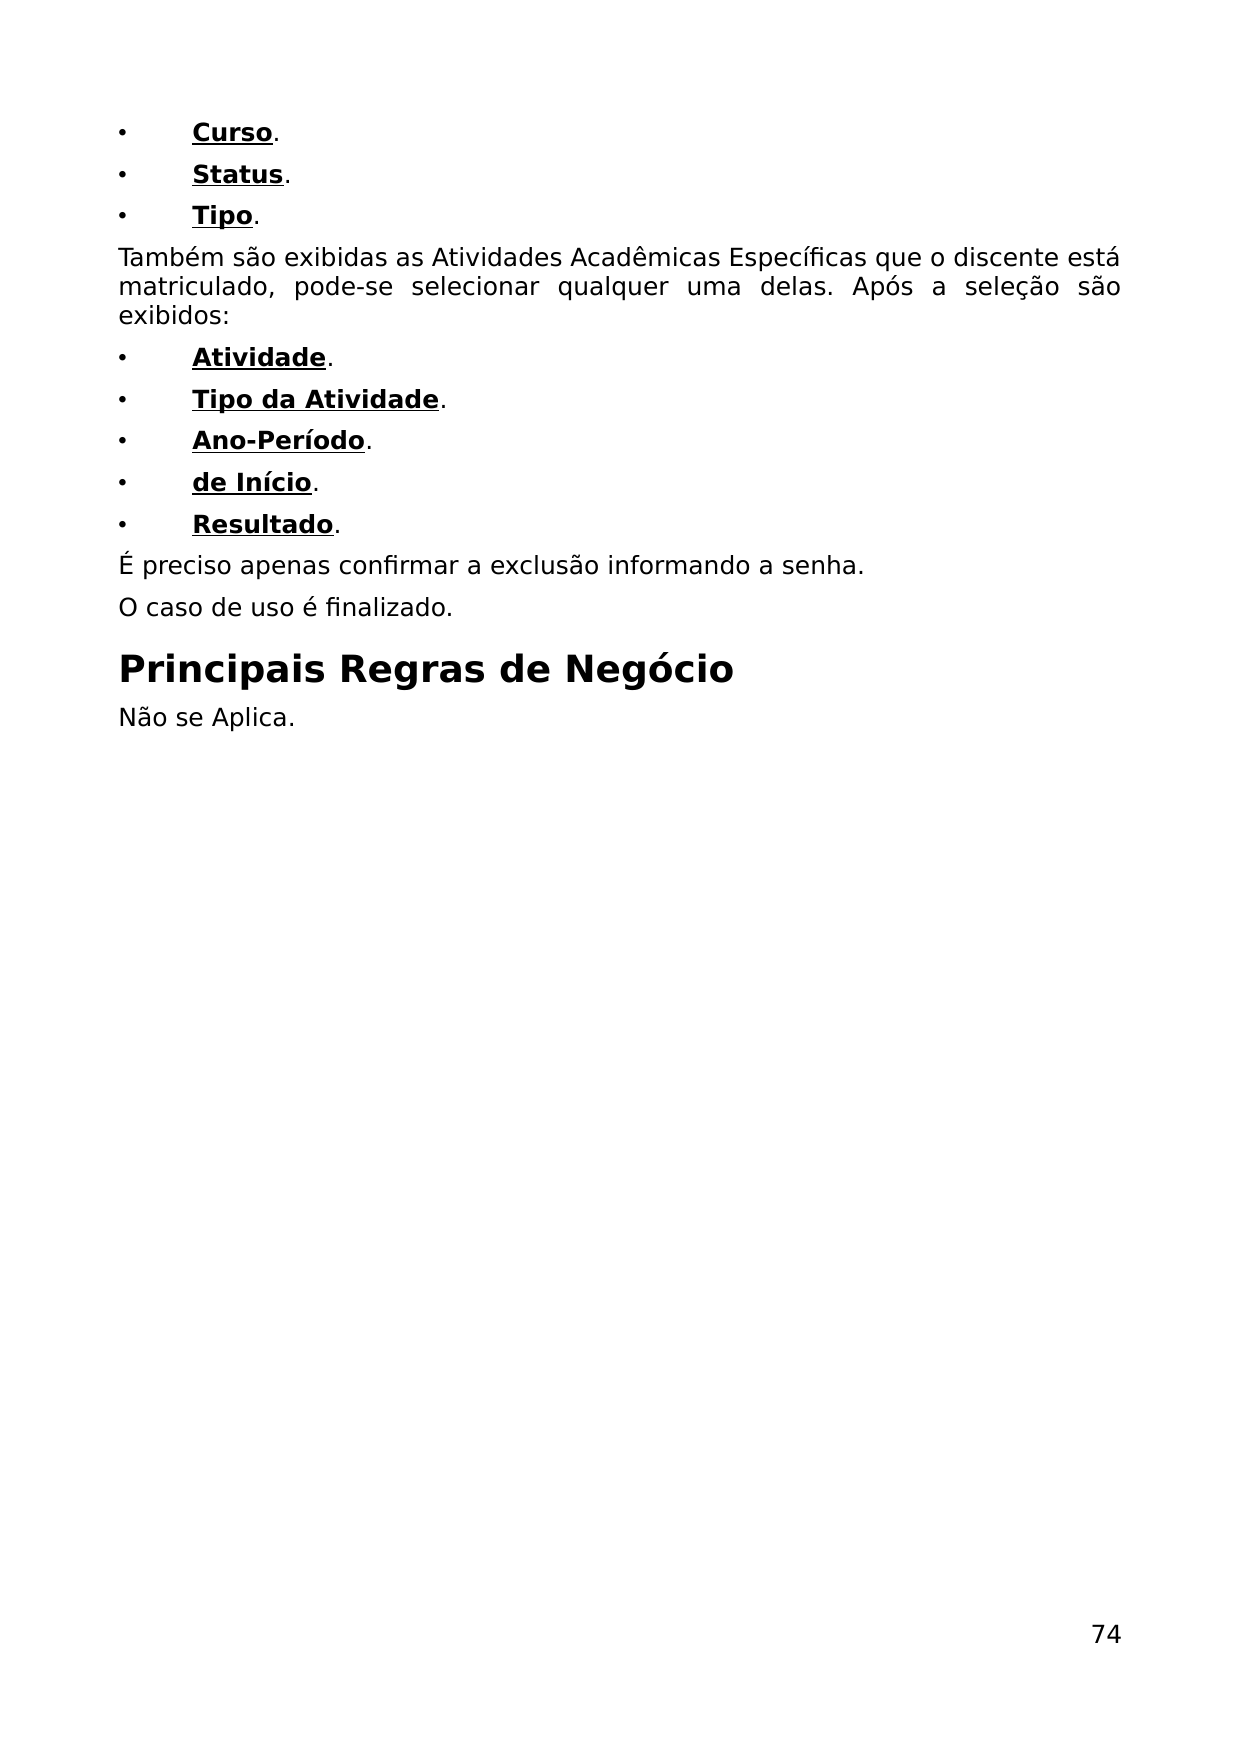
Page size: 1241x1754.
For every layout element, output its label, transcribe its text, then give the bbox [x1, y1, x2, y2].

list Tipo da Atividade. [118, 385, 1122, 414]
list Status. [118, 160, 1122, 189]
text É preciso apenas confirmar a exclusão informando a senha. [118, 551, 1122, 581]
list Ano-Período. [118, 426, 1122, 456]
text O caso de uso é finalizado. [118, 593, 1122, 622]
list Tipo. [118, 201, 1122, 231]
text Não se Aplica. [118, 703, 1122, 733]
list Curso. [118, 118, 1122, 147]
list Atividade. [118, 343, 1122, 372]
list Resultado. [118, 510, 1122, 539]
list de Início. [118, 468, 1122, 497]
text Também são exibidas as Atividades Acadêmicas Específicas que o discente está matriculado, pode-se selecionar qualquer uma delas. Após a seleção são exibidos: [118, 243, 1122, 331]
subtitle Principais Regras de Negócio [118, 647, 1122, 691]
